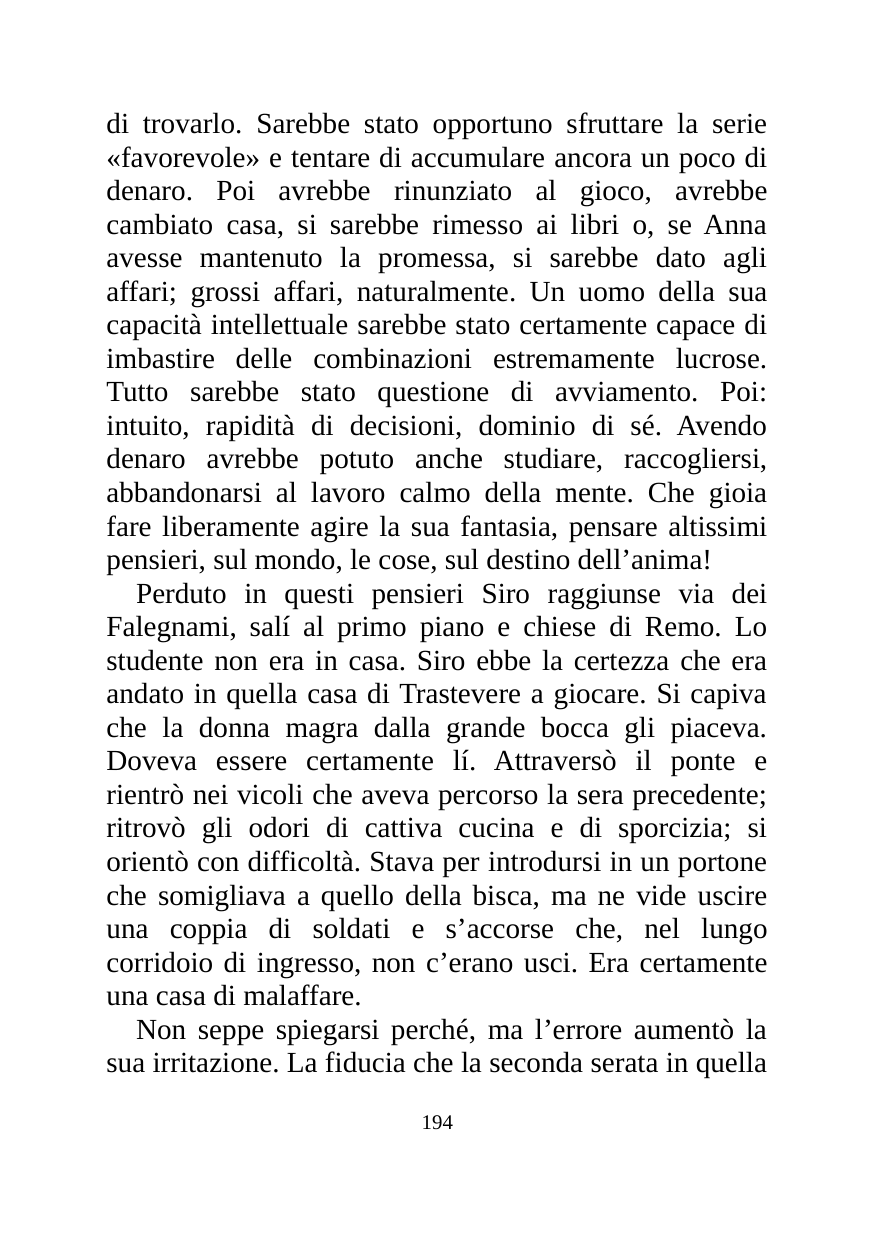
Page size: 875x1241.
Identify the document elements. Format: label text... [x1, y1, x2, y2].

text Non seppe spiegarsi perché, ma l’errore aumentò la sua irritazione. La fiducia che la seconda serata in quella [106, 1012, 768, 1079]
text di trovarlo. Sarebbe stato opportuno sfruttare la serie «favorevole» e tentare di accumulare ancora un poco di denaro. Poi avrebbe rinunziato al gioco, avrebbe cambiato casa, si sarebbe rimesso ai libri o, se Anna avesse mantenuto la promessa, si sarebbe dato agli affari; grossi affari, naturalmente. Un uomo della sua capacità intellettuale sarebbe stato certamente capace di imbastire delle combinazioni estremamente lucrose. Tutto sarebbe stato questione di avviamento. Poi: intuito, rapidità di decisioni, dominio di sé. Avendo denaro avrebbe potuto anche studiare, raccogliersi, abbandonarsi al lavoro calmo della mente. Che gioia fare liberamente agire la sua fantasia, pensare altissimi pensieri, sul mondo, le cose, sul destino dell’anima! [106, 106, 768, 576]
text Perduto in questi pensieri Siro raggiunse via dei Falegnami, salí al primo piano e chiese di Remo. Lo studente non era in casa. Siro ebbe la certezza che era andato in quella casa di Trastevere a giocare. Si capiva che la donna magra dalla grande bocca gli piaceva. Doveva essere certamente lí. Attraversò il ponte e rientrò nei vicoli che aveva percorso la sera precedente; ritrovò gli odori di cattiva cucina e di sporcizia; si orientò con difficoltà. Stava per introdursi in un portone che somigliava a quello della bisca, ma ne vide uscire una coppia di soldati e s’accorse che, nel lungo corridoio di ingresso, non c’erano usci. Era certamente una casa di malaffare. [106, 576, 768, 1012]
